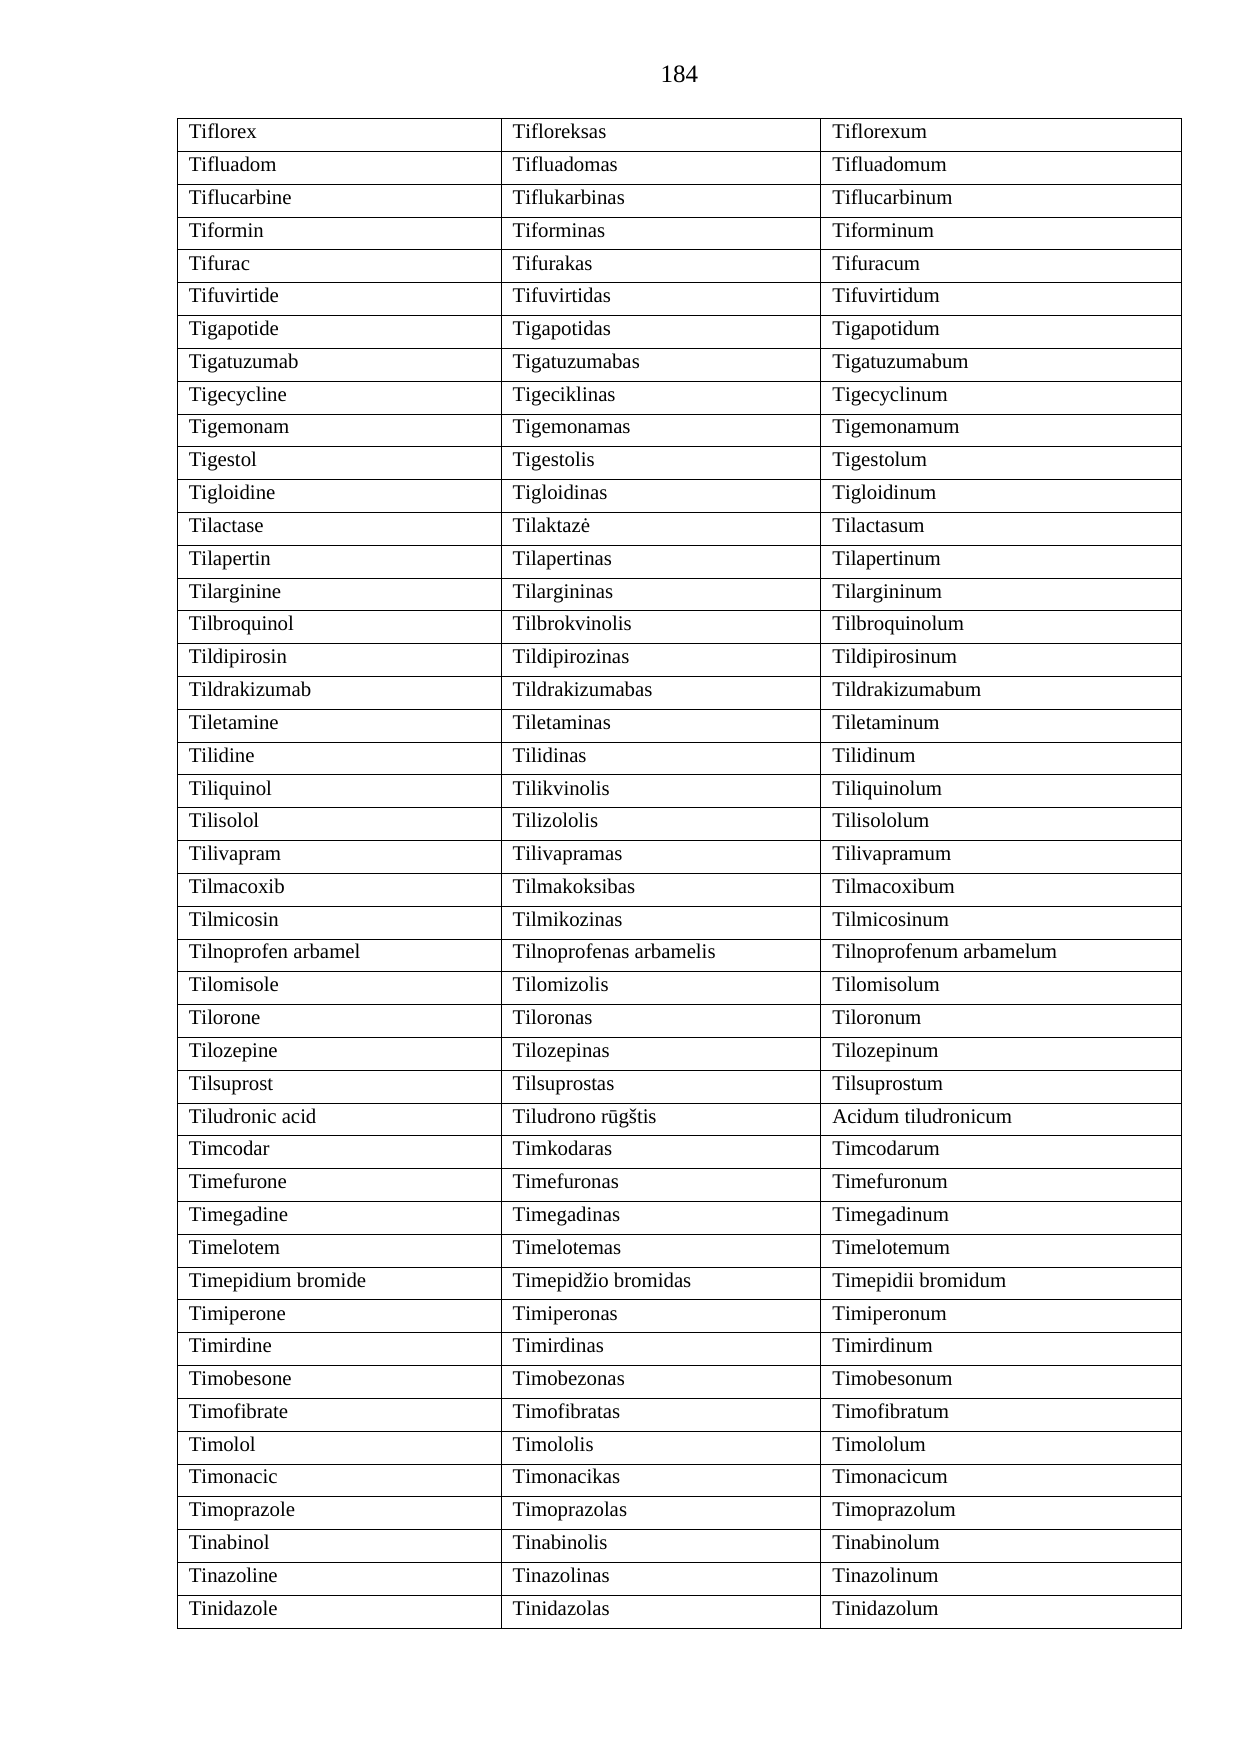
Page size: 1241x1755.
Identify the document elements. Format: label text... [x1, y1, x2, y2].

table_cell Tifuvirtidas [502, 283, 820, 315]
table_cell Tildipirozinas [502, 644, 820, 676]
table_cell Timonacikas [502, 1465, 820, 1496]
table_cell Timepidii bromidum [821, 1268, 1181, 1299]
table_cell Tiformin [178, 218, 501, 249]
table_cell Tilozepine [178, 1038, 501, 1070]
table_cell Tilomisole [178, 972, 501, 1004]
table_cell Tigloidinas [502, 480, 820, 512]
table_cell Tildrakizumabas [502, 677, 820, 709]
table_cell Tilidinum [821, 743, 1181, 774]
table_cell Tilisololum [821, 808, 1181, 840]
table_cell Timololum [821, 1432, 1181, 1463]
table_cell Tiforminas [502, 218, 820, 249]
table_cell Tiliquinol [178, 775, 501, 807]
table_cell Tilisolol [178, 808, 501, 840]
table_cell Tifurakas [502, 250, 820, 282]
table_cell Timefuronum [821, 1169, 1181, 1201]
table_cell Tigloidine [178, 480, 501, 512]
table_cell Tilmacoxib [178, 874, 501, 906]
table_cell Timiperone [178, 1300, 501, 1332]
table_cell Tilbroquinol [178, 611, 501, 643]
table_cell Timcodarum [821, 1136, 1181, 1168]
table_cell Timepidžio bromidas [502, 1268, 820, 1299]
table_cell Tifuvirtidum [821, 283, 1181, 315]
table_cell Tigatuzumab [178, 349, 501, 381]
table_cell Tiliquinolum [821, 775, 1181, 807]
table_cell Timoprazolas [502, 1497, 820, 1529]
table_cell Tilnoprofen arbamel [178, 940, 501, 971]
table_cell Tiflukarbinas [502, 185, 820, 217]
table_cell Timiperonum [821, 1300, 1181, 1332]
table_cell Tilsuprostum [821, 1071, 1181, 1102]
table_cell Tinidazole [178, 1596, 501, 1627]
table_cell Tigeciklinas [502, 382, 820, 413]
table_cell Tinazolinum [821, 1563, 1181, 1595]
table_cell Timofibratas [502, 1399, 820, 1431]
table_cell Tilivapramum [821, 841, 1181, 873]
table_cell Tigecyclinum [821, 382, 1181, 413]
table_cell Timefurone [178, 1169, 501, 1201]
table_cell Tifuracum [821, 250, 1181, 282]
table_cell Tilmikozinas [502, 907, 820, 938]
table_cell Timirdinas [502, 1333, 820, 1365]
table_cell Tilapertin [178, 546, 501, 577]
table_cell Tilargininum [821, 579, 1181, 610]
table_cell Timepidium bromide [178, 1268, 501, 1299]
table_cell Tildrakizumabum [821, 677, 1181, 709]
table_cell Tiletamine [178, 710, 501, 742]
table_cell Tilbroquinolum [821, 611, 1181, 643]
table_cell Timobezonas [502, 1366, 820, 1398]
table_cell Timofibratum [821, 1399, 1181, 1431]
table_cell Tilapertinum [821, 546, 1181, 577]
table_cell Tigatuzumabas [502, 349, 820, 381]
table_cell Tilmicosinum [821, 907, 1181, 938]
table_cell Tigloidinum [821, 480, 1181, 512]
table_cell Timonacic [178, 1465, 501, 1496]
table_cell Tigestolum [821, 447, 1181, 479]
table_cell Tilnoprofenas arbamelis [502, 940, 820, 971]
table_cell Tilmacoxibum [821, 874, 1181, 906]
table_cell Tilozepinum [821, 1038, 1181, 1070]
table_cell Tigapotidum [821, 316, 1181, 348]
table_cell Timobesone [178, 1366, 501, 1398]
table_cell Timelotemum [821, 1235, 1181, 1267]
table_cell Tilorone [178, 1005, 501, 1037]
table_cell Tifuvirtide [178, 283, 501, 315]
table_cell Tigemonamas [502, 415, 820, 446]
table_cell Tiletaminas [502, 710, 820, 742]
table_cell Tilactase [178, 513, 501, 545]
table_cell Tilbrokvinolis [502, 611, 820, 643]
table_cell Tiloronas [502, 1005, 820, 1037]
table_cell Timefuronas [502, 1169, 820, 1201]
table_cell Tilargininas [502, 579, 820, 610]
table_cell Timelotem [178, 1235, 501, 1267]
table_cell Tilsuprostas [502, 1071, 820, 1102]
table_cell Timegadinum [821, 1202, 1181, 1234]
table_cell Tinazoline [178, 1563, 501, 1595]
table_cell Tilidine [178, 743, 501, 774]
table_cell Tilidinas [502, 743, 820, 774]
table_cell Tifloreksas [502, 119, 820, 151]
table_cell Timegadine [178, 1202, 501, 1234]
table_cell Tigestol [178, 447, 501, 479]
table_cell Tifluadomas [502, 152, 820, 184]
table_cell Tinazolinas [502, 1563, 820, 1595]
table_cell Tilizololis [502, 808, 820, 840]
table_cell Tilactasum [821, 513, 1181, 545]
table_cell Timegadinas [502, 1202, 820, 1234]
table_cell Tifluadomum [821, 152, 1181, 184]
table_cell Tiludrono rūgštis [502, 1104, 820, 1135]
table_cell Timolol [178, 1432, 501, 1463]
table_cell Tilnoprofenum arbamelum [821, 940, 1181, 971]
table_cell Tigecycline [178, 382, 501, 413]
table_cell Timoprazole [178, 1497, 501, 1529]
table_cell Tigatuzumabum [821, 349, 1181, 381]
table_cell Tiflucarbine [178, 185, 501, 217]
table_cell Tilozepinas [502, 1038, 820, 1070]
table_cell Tilapertinas [502, 546, 820, 577]
table_cell Tilomisolum [821, 972, 1181, 1004]
table_cell Tilivapram [178, 841, 501, 873]
table_cell Tildipirosinum [821, 644, 1181, 676]
table_cell Tildrakizumab [178, 677, 501, 709]
table_cell Tinidazolum [821, 1596, 1181, 1627]
table_cell Timonacicum [821, 1465, 1181, 1496]
table_cell Tiflorexum [821, 119, 1181, 151]
table_cell Timcodar [178, 1136, 501, 1168]
table_cell Tifluadom [178, 152, 501, 184]
table_cell Tilivapramas [502, 841, 820, 873]
table_cell Tilomizolis [502, 972, 820, 1004]
table_cell Tiflucarbinum [821, 185, 1181, 217]
table_cell Timirdine [178, 1333, 501, 1365]
table_cell Tigapotidas [502, 316, 820, 348]
table_cell Tigapotide [178, 316, 501, 348]
table_cell Tiletaminum [821, 710, 1181, 742]
table_cell Timoprazolum [821, 1497, 1181, 1529]
table_cell Tigestolis [502, 447, 820, 479]
table_cell Tildipirosin [178, 644, 501, 676]
table_cell Tilikvinolis [502, 775, 820, 807]
table_cell Tiloronum [821, 1005, 1181, 1037]
table_cell Tigemonam [178, 415, 501, 446]
table_cell Tiludronic acid [178, 1104, 501, 1135]
table_cell Tinabinol [178, 1530, 501, 1562]
table_cell Timobesonum [821, 1366, 1181, 1398]
table_cell Timofibrate [178, 1399, 501, 1431]
table_cell Tinabinolum [821, 1530, 1181, 1562]
table_cell Timkodaras [502, 1136, 820, 1168]
table_cell Tinidazolas [502, 1596, 820, 1627]
table_cell Tilmakoksibas [502, 874, 820, 906]
table_cell Tilsuprost [178, 1071, 501, 1102]
table_cell Tiforminum [821, 218, 1181, 249]
table_cell Timirdinum [821, 1333, 1181, 1365]
table_cell Tilmicosin [178, 907, 501, 938]
table_cell Timiperonas [502, 1300, 820, 1332]
table_cell Tiflorex [178, 119, 501, 151]
table_cell Timelotemas [502, 1235, 820, 1267]
table_cell Timololis [502, 1432, 820, 1463]
table_cell Tilaktazė [502, 513, 820, 545]
table_cell Acidum tiludronicum [821, 1104, 1181, 1135]
table_cell Tinabinolis [502, 1530, 820, 1562]
table_cell Tifurac [178, 250, 501, 282]
table_cell Tigemonamum [821, 415, 1181, 446]
table_cell Tilarginine [178, 579, 501, 610]
